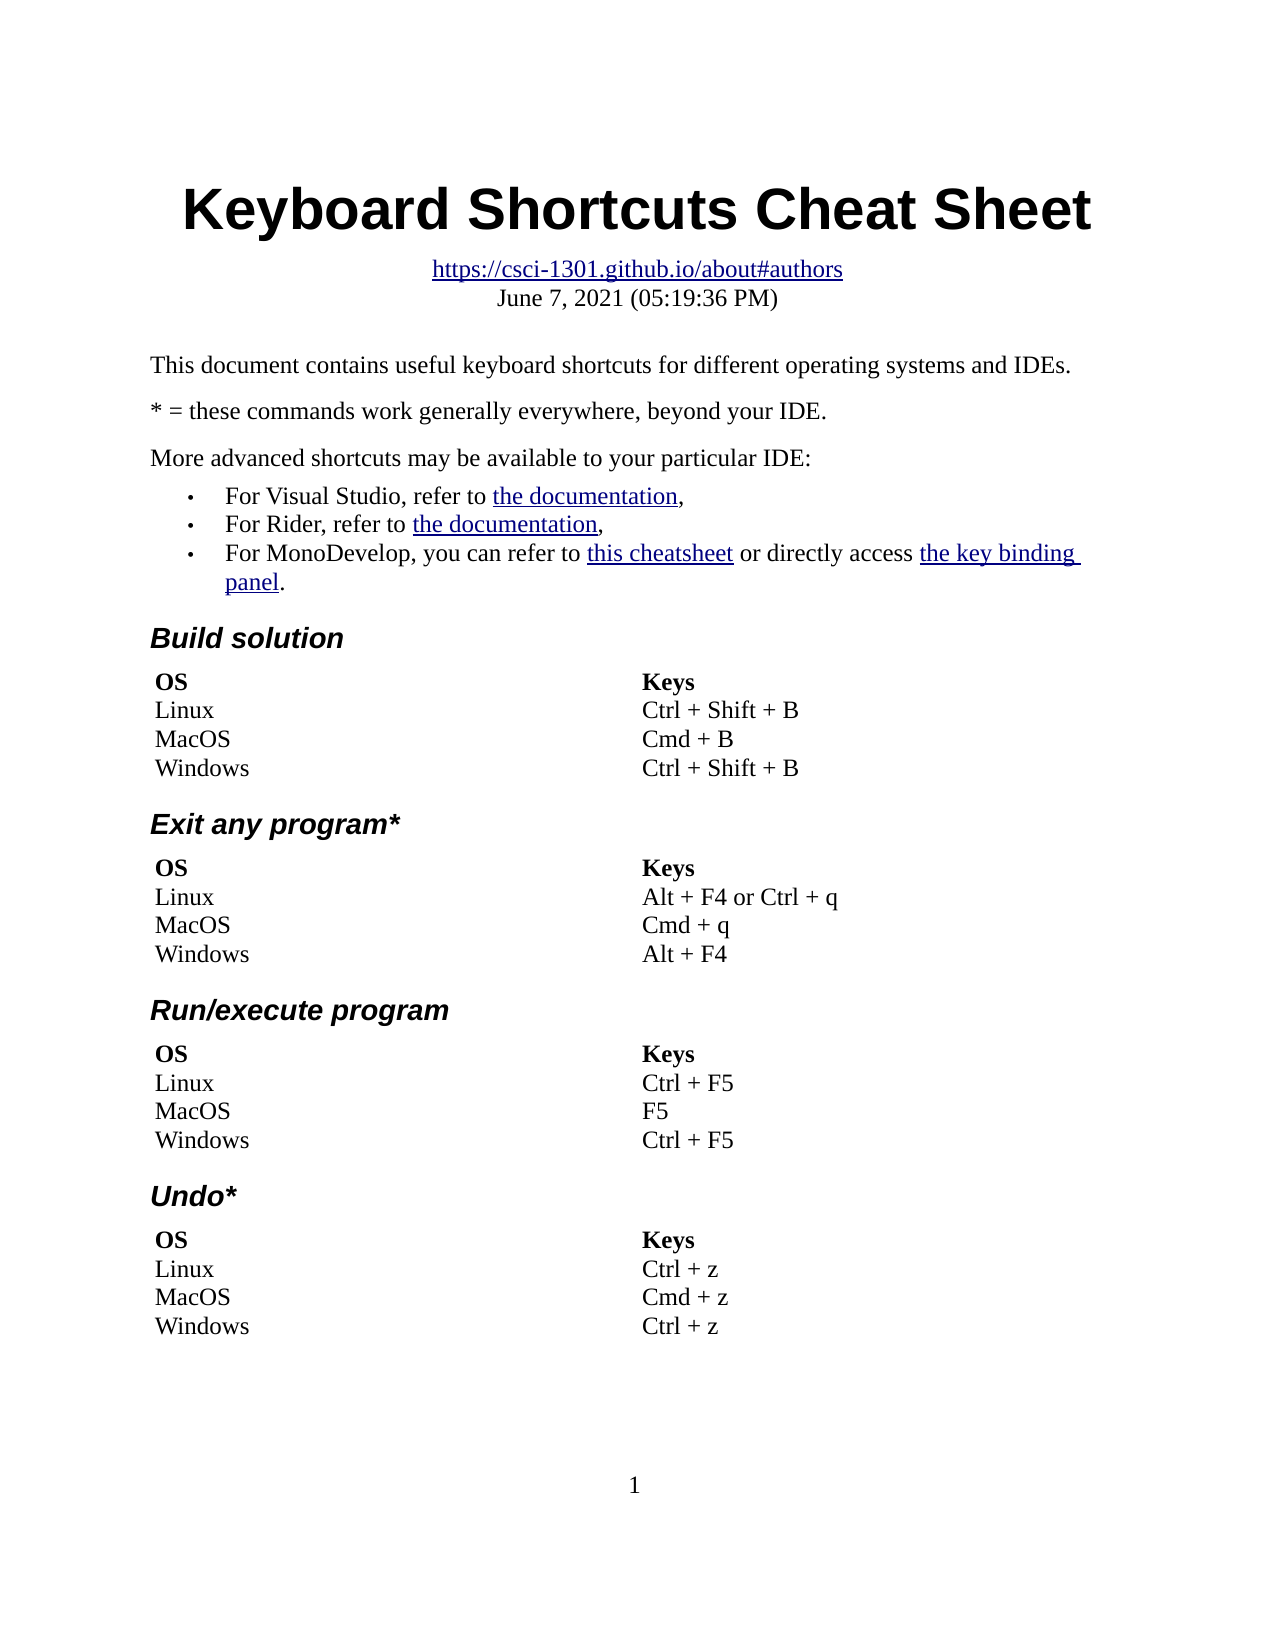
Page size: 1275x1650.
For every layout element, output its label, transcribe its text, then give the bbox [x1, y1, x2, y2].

text https://csci-1301.github.io/about#authors [150, 254, 1125, 283]
table_cell MacOS [150, 910, 637, 939]
table_cell Linux [150, 1254, 637, 1282]
table_cell Ctrl + z [638, 1311, 1125, 1340]
table_cell MacOS [150, 1096, 637, 1125]
table_cell Windows [150, 1311, 637, 1340]
list For Visual Studio, refer to the documentation, [187, 481, 1125, 509]
table_header Keys [638, 1039, 1125, 1068]
table_cell Ctrl + F5 [638, 1125, 1125, 1154]
title Keyboard Shortcuts Cheat Sheet [150, 175, 1125, 242]
table_header Keys [638, 1225, 1125, 1254]
table_cell Windows [150, 1125, 637, 1154]
table_cell Ctrl + F5 [638, 1068, 1125, 1096]
list For MonoDevelop, you can refer to this cheatsheet or directly access the key binding panel. [187, 538, 1125, 596]
subtitle Exit any program* [150, 807, 1125, 840]
table_cell Ctrl + Shift + B [638, 696, 1125, 724]
text This document contains useful keyboard shortcuts for different operating systems and IDEs. [150, 350, 1125, 378]
table_cell Linux [150, 1068, 637, 1096]
text June 7, 2021 (05:19:36 PM) [150, 283, 1125, 312]
subtitle Undo* [150, 1179, 1125, 1212]
table_cell Ctrl + Shift + B [638, 753, 1125, 782]
text More advanced shortcuts may be available to your particular IDE: [150, 443, 1125, 472]
table_cell Windows [150, 939, 637, 968]
table_cell Ctrl + z [638, 1254, 1125, 1282]
subtitle Run/execute program [150, 993, 1125, 1026]
table_header Keys [638, 853, 1125, 882]
table_header Keys [638, 667, 1125, 696]
table_header OS [150, 1039, 637, 1068]
table_cell MacOS [150, 1283, 637, 1311]
table_cell Cmd + z [638, 1283, 1125, 1311]
table_header OS [150, 667, 637, 696]
subtitle Build solution [150, 621, 1125, 654]
table_cell MacOS [150, 724, 637, 753]
table_cell Linux [150, 696, 637, 724]
table_header OS [150, 1225, 637, 1254]
table_cell Linux [150, 882, 637, 910]
table_cell Windows [150, 753, 637, 782]
list For Rider, refer to the documentation, [187, 509, 1125, 538]
table_header OS [150, 853, 637, 882]
table_cell Cmd + B [638, 724, 1125, 753]
text * = these commands work generally everywhere, beyond your IDE. [150, 396, 1125, 425]
table_cell F5 [638, 1096, 1125, 1125]
table_cell Alt + F4 or Ctrl + q [638, 882, 1125, 910]
table_cell Cmd + q [638, 910, 1125, 939]
table_cell Alt + F4 [638, 939, 1125, 968]
